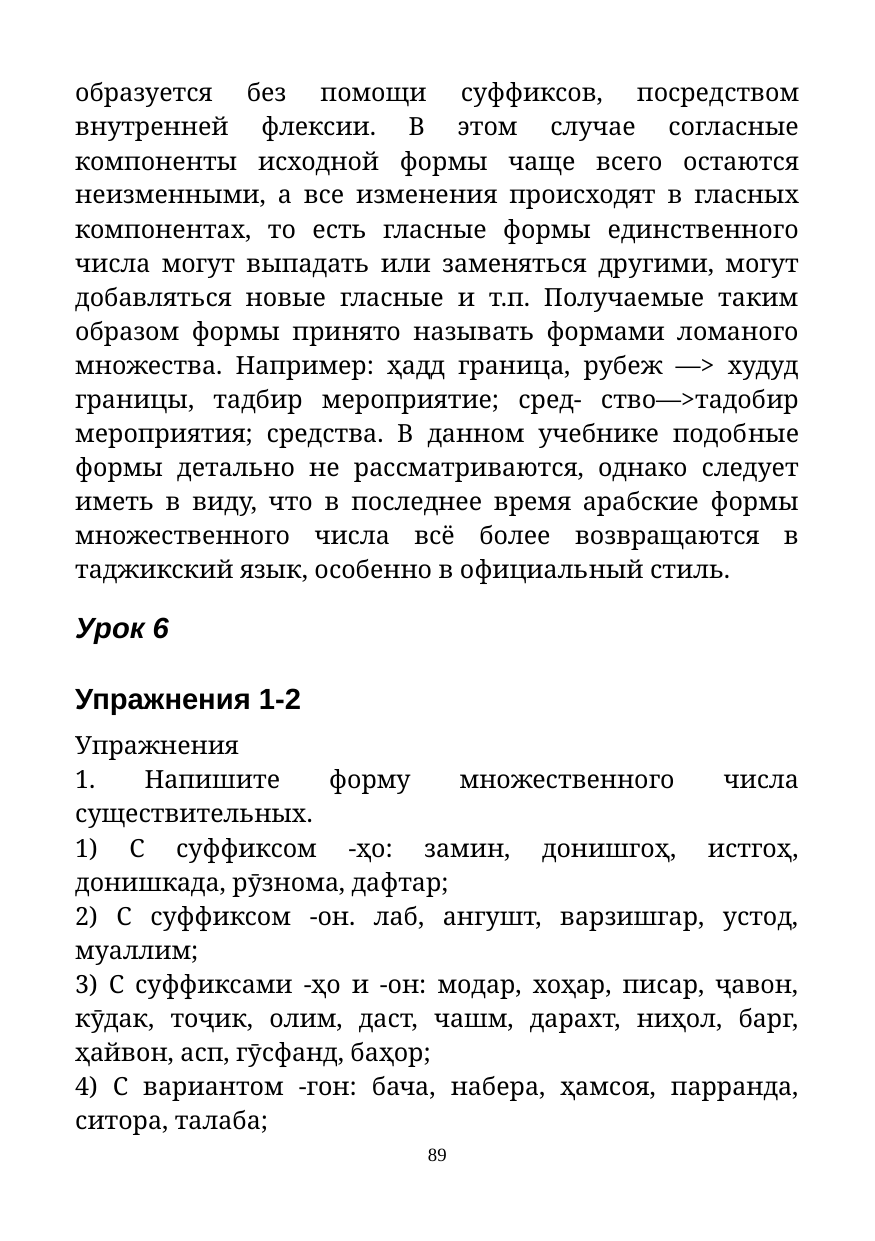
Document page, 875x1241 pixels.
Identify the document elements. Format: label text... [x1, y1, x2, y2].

text Упражнения [75, 728, 799, 762]
text 4) С вариантом -гон: бача, набера, ҳамсоя, парранда, ситора, талаба; [75, 1069, 799, 1137]
text 1) С суффиксом -ҳо: замин, донишгоҳ, истгоҳ, донишкада, рӯзнома, дафтар; [75, 830, 799, 898]
text 3) С суффиксами -ҳо и -он: модар, хоҳар, писар, ҷавон, кӯдак, тоҷик, олим, даст, чашм, дарахт, ниҳол, барг, ҳайвон, асп, гӯсфанд, баҳор; [75, 966, 799, 1069]
text образуется без помощи суффиксов, посред­ством внутренней флексии. В этом случае согласные компоненты исходной формы чаще всего остаются неизменными, а все измене­ния происходят в гласных компонентах, то есть гласные формы единственного числа могут выпадать или заменяться другими, могут добавляться новые гласные и т.п. Получаемые таким образом фор­мы принято называть формами ломаного множества. Например: ҳадд граница, рубеж —> худуд границы, тадбир мероприятие; сред- ство—>тадобир мероприятия; средства. В данном учебнике подоб­ные формы детально не рассматриваются, однако следует иметь в виду, что в последнее время арабские формы множественного числа всё более возвращаются в таджикский язык, особенно в официаль­ный стиль. [75, 75, 799, 586]
text 1. Напишите форму множественного числа существительных. [75, 762, 799, 830]
subtitle Упражнения 1-2 [75, 682, 799, 716]
subtitle Урок 6 [75, 611, 799, 644]
text 2) С суффиксом -он. лаб, ангушт, варзишгар, устод, муаллим; [75, 898, 799, 966]
